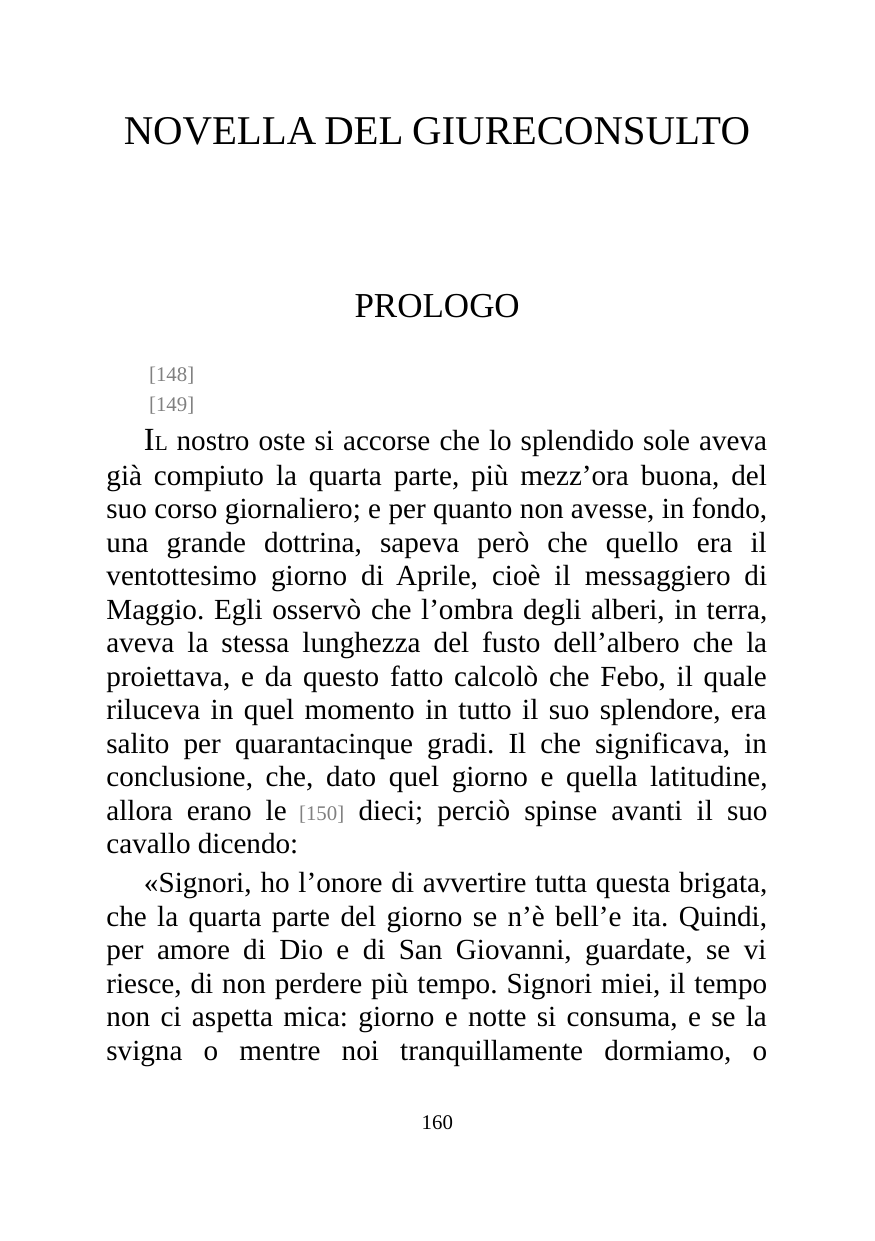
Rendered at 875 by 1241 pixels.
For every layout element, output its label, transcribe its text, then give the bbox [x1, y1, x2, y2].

text «Signori, ho l’onore di avvertire tutta questa brigata, che la quarta parte del giorno se n’è bell’e ita. Quindi, per amore di Dio e di San Giovanni, guardate, se vi riesce, di non perdere più tempo. Signori miei, il tempo non ci aspetta mica: giorno e notte si consuma, e se la svigna o mentre noi tranquillamente dormiamo, o [106, 865, 768, 1066]
text [149] [106, 391, 768, 416]
text [148] [106, 362, 768, 386]
subtitle PROLOGO [106, 285, 768, 325]
subtitle NOVELLA DEL GIURECONSULTO [106, 106, 768, 153]
text Il nostro oste si accorse che lo splendido sole aveva già compiuto la quarta parte, più mezz’ora buona, del suo corso giornaliero; e per quanto non avesse, in fondo, una grande dottrina, sapeva però che quello era il ventottesimo giorno di Aprile, cioè il messaggiero di Maggio. Egli osservò che l’ombra degli alberi, in terra, aveva la stessa lunghezza del fusto dell’albero che la proiettava, e da questo fatto calcolò che Febo, il quale riluceva in quel momento in tutto il suo splendore, era salito per quarantacinque gradi. Il che significava, in conclusione, che, dato quel giorno e quella latitudine, allora erano le [150] dieci; perciò spinse avanti il suo cavallo dicendo: [106, 421, 768, 860]
